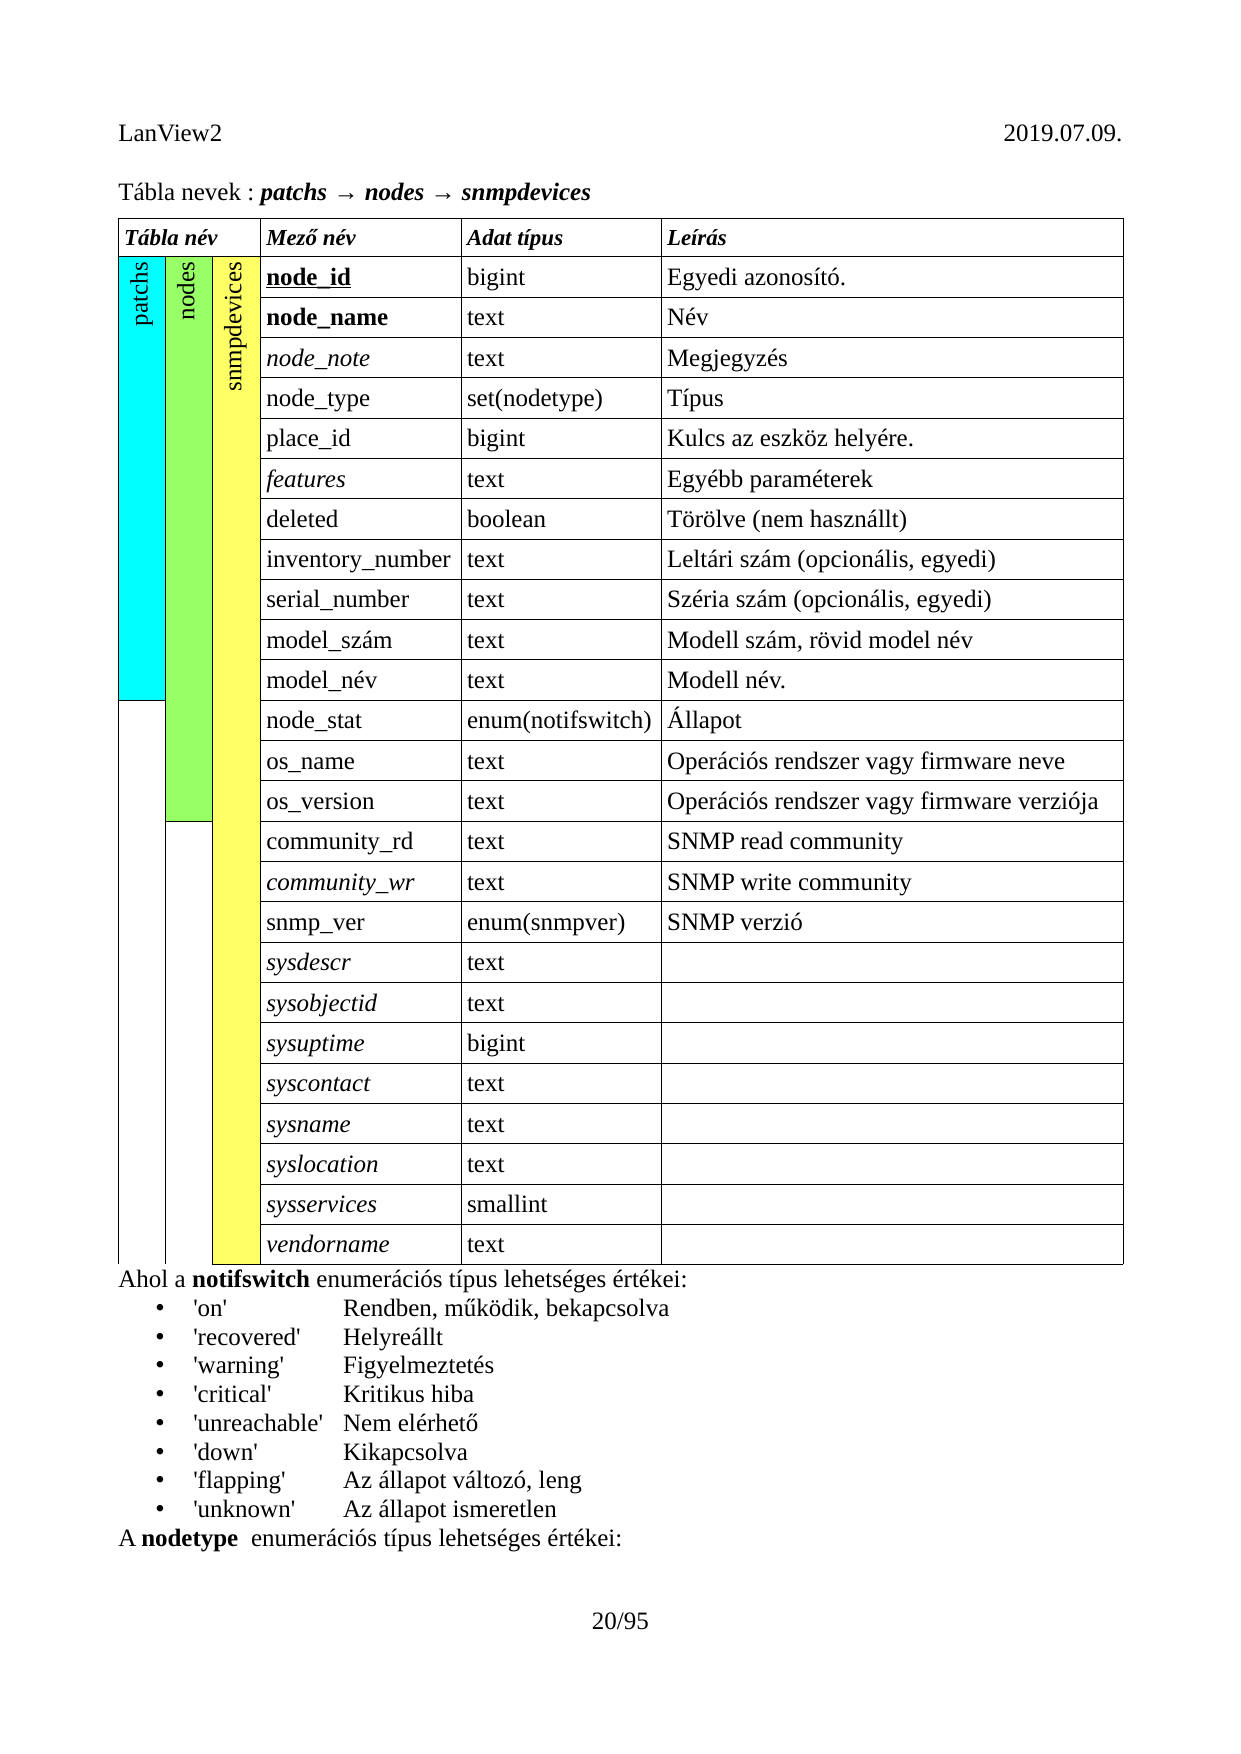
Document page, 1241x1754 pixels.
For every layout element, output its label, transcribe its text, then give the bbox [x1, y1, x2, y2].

table_cell syslocation [261, 1144, 461, 1183]
table_cell text [462, 741, 661, 780]
table_cell node_id [261, 257, 461, 297]
list 'warning' Figyelmeztetés [156, 1350, 1122, 1379]
table_cell enum(snmpver) [462, 902, 661, 942]
table_cell community_rd [261, 822, 461, 861]
table_cell [662, 1144, 1123, 1183]
table_cell sysobjectid [261, 983, 461, 1022]
table_cell syscontact [261, 1064, 461, 1103]
table_cell text [462, 459, 661, 498]
table_cell [119, 701, 165, 1264]
table_cell features [261, 459, 461, 498]
table_cell smallint [462, 1185, 661, 1224]
table_cell [662, 1225, 1123, 1264]
table_cell text [462, 580, 661, 619]
list 'down' Kikapcsolva [156, 1437, 1122, 1465]
list 'unreachable' Nem elérhető [156, 1408, 1122, 1437]
table_cell node_name [261, 298, 461, 337]
table_cell text [462, 298, 661, 337]
table_cell Modell szám, rövid model név [662, 620, 1123, 659]
table_cell text [462, 1144, 661, 1183]
table_cell SNMP write community [662, 862, 1123, 901]
table_cell os_version [261, 781, 461, 821]
text Ahol a notifswitch enumerációs típus lehetséges értékei: [118, 1264, 1122, 1293]
table_cell text [462, 540, 661, 579]
table_header Adat típus [462, 219, 661, 256]
table_cell text [462, 862, 661, 901]
table_cell Megjegyzés [662, 338, 1123, 377]
text Tábla nevek : patchs → nodes → snmpdevices [118, 177, 1122, 206]
table_cell [662, 1104, 1123, 1143]
table_cell text [462, 620, 661, 659]
table_cell [662, 983, 1123, 1022]
table_cell Típus [662, 378, 1123, 417]
table_cell Törölve (nem használlt) [662, 499, 1123, 538]
table_cell enum(notifswitch) [462, 701, 661, 740]
table_cell set(nodetype) [462, 378, 661, 417]
table_cell SNMP verzió [662, 902, 1123, 942]
table_cell inventory_number [261, 540, 461, 579]
table_cell SNMP read community [662, 822, 1123, 861]
table_cell community_wr [261, 862, 461, 901]
table_cell vendorname [261, 1225, 461, 1264]
table_header Tábla név [119, 219, 260, 256]
table_cell Széria szám (opcionális, egyedi) [662, 580, 1123, 619]
table_cell sysservices [261, 1185, 461, 1224]
table_cell model_név [261, 660, 461, 700]
table_cell text [462, 1225, 661, 1264]
table_header Leírás [662, 219, 1123, 256]
table_cell boolean [462, 499, 661, 538]
table_cell Állapot [662, 701, 1123, 740]
table_cell bigint [462, 1023, 661, 1062]
table_cell node_stat [261, 701, 461, 740]
table_cell Operációs rendszer vagy firmware neve [662, 741, 1123, 780]
table_cell node_type [261, 378, 461, 417]
table_cell Operációs rendszer vagy firmware verziója [662, 781, 1123, 821]
table_cell model_szám [261, 620, 461, 659]
list 'flapping' Az állapot változó, leng [156, 1465, 1122, 1494]
table_cell nodes [166, 257, 212, 821]
table_cell text [462, 338, 661, 377]
list 'unknown' Az állapot ismeretlen [156, 1494, 1122, 1523]
table_cell text [462, 822, 661, 861]
table_cell Leltári szám (opcionális, egyedi) [662, 540, 1123, 579]
table_cell serial_number [261, 580, 461, 619]
table_cell Egyedi azonosító. [662, 257, 1123, 297]
table_header Mező név [261, 219, 461, 256]
list 'recovered' Helyreállt [156, 1322, 1122, 1350]
table_cell bigint [462, 257, 661, 297]
table_cell deleted [261, 499, 461, 538]
table_cell [662, 1185, 1123, 1224]
table_cell text [462, 781, 661, 821]
table_cell sysuptime [261, 1023, 461, 1062]
table_cell text [462, 943, 661, 982]
table_cell bigint [462, 419, 661, 458]
table_cell [662, 943, 1123, 982]
table_cell Kulcs az eszköz helyére. [662, 419, 1123, 458]
table_cell [166, 822, 212, 1264]
table_cell os_name [261, 741, 461, 780]
table_cell text [462, 1104, 661, 1143]
table_cell text [462, 983, 661, 1022]
table_cell [662, 1023, 1123, 1062]
table_cell Egyébb paraméterek [662, 459, 1123, 498]
table_cell Név [662, 298, 1123, 337]
table_cell sysdescr [261, 943, 461, 982]
table_cell Modell név. [662, 660, 1123, 700]
text A nodetype enumerációs típus lehetséges értékei: [118, 1523, 1122, 1552]
table_cell sysname [261, 1104, 461, 1143]
table_cell snmpdevices [213, 257, 260, 1264]
table_cell place_id [261, 419, 461, 458]
table_cell patchs [119, 257, 165, 700]
table_cell snmp_ver [261, 902, 461, 942]
list 'on' Rendben, működik, bekapcsolva [156, 1293, 1122, 1322]
table_cell text [462, 660, 661, 700]
table_cell node_note [261, 338, 461, 377]
table_cell [662, 1064, 1123, 1103]
table_cell text [462, 1064, 661, 1103]
list 'critical' Kritikus hiba [156, 1379, 1122, 1408]
